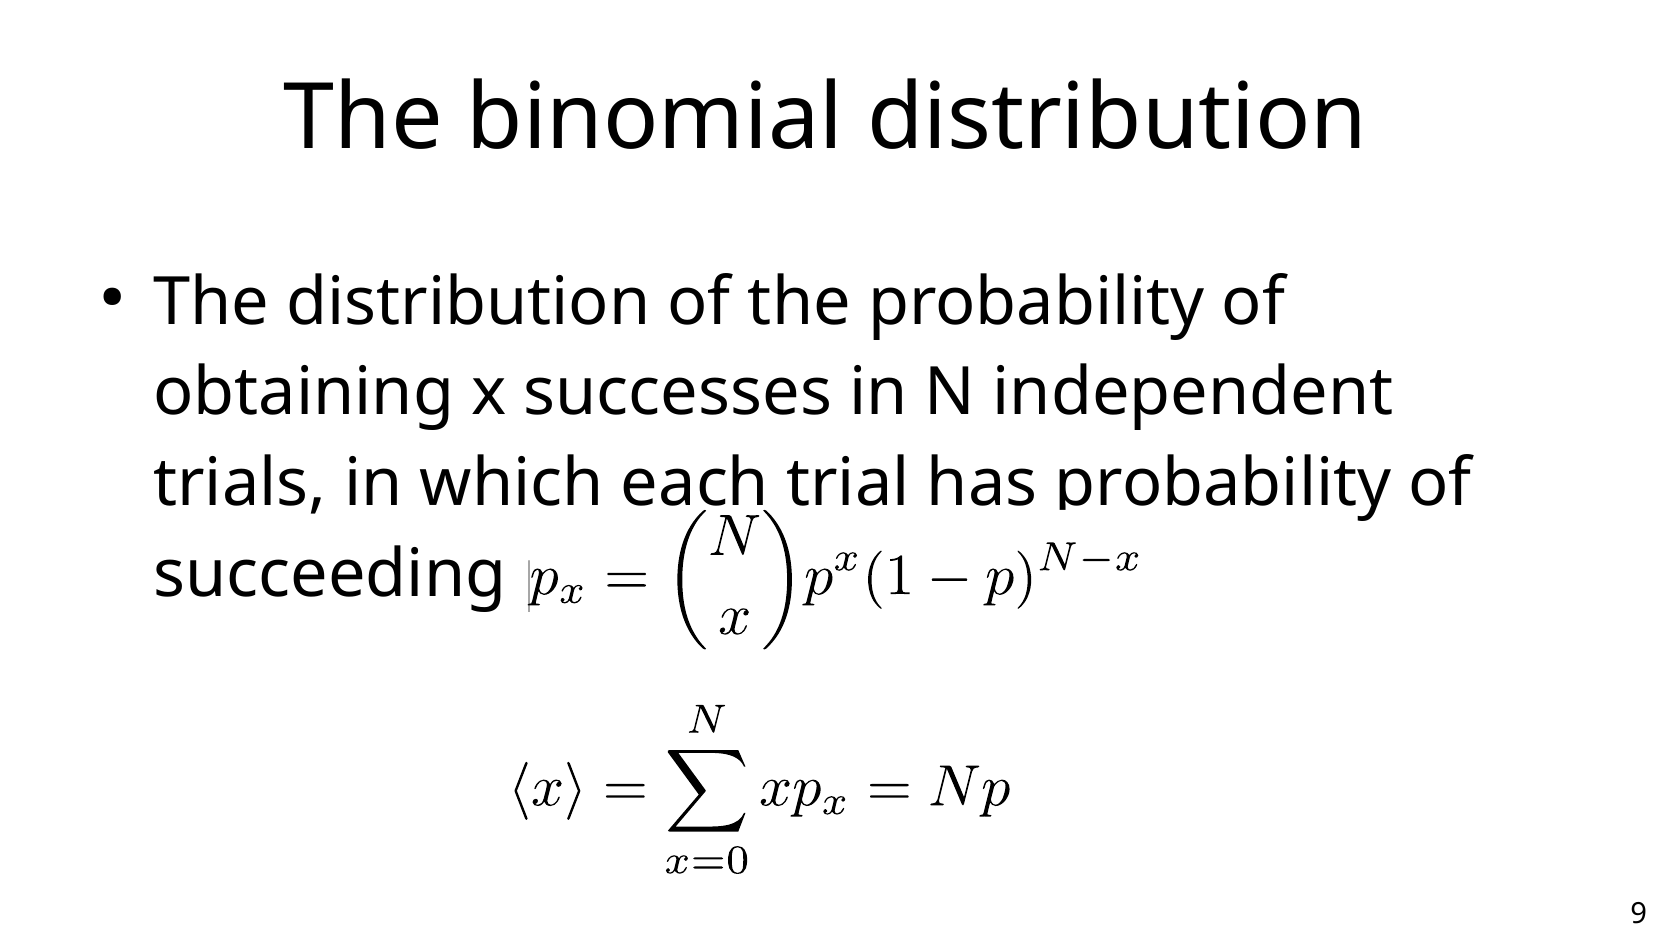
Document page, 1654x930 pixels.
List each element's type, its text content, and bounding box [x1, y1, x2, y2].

title The binomial distribution [82, 1, 1571, 225]
list The distribution of the probability of obtaining x successes in N independent trials, in which each trial has probability of succeeding p [82, 252, 1571, 793]
text_box [508, 704, 1011, 874]
text_box [527, 509, 1141, 650]
